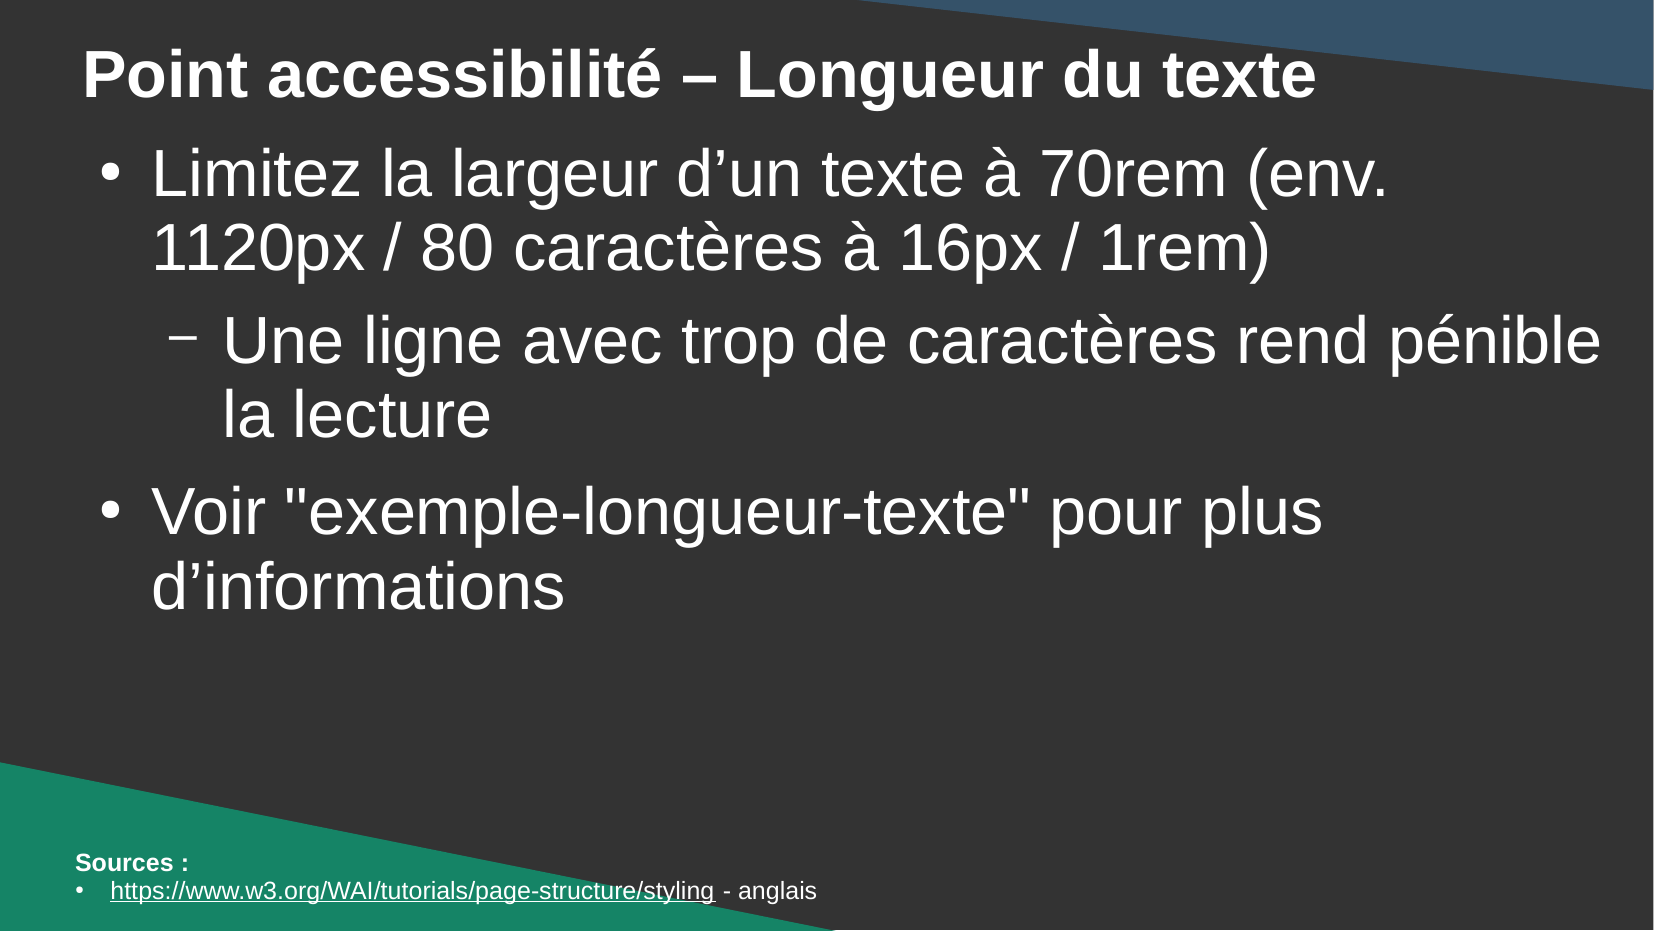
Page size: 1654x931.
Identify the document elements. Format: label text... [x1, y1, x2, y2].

text_box [857, 0, 1654, 90]
list Limitez la largeur d’un texte à 70rem (env. 1120px / 80 caractères à 16px / 1rem) Une ligne avec trop de caractères rend pénible la lecture Voir "exemple-longueur-texte" pour plus d’informations [80, 135, 1605, 674]
title Point accessibilité – Longueur du texte [82, 37, 1571, 122]
text_box [0, 762, 837, 931]
text_box Sources : https://www.w3.org/WAI/tutorials/page-structure/styling - anglais [60, 841, 1546, 922]
